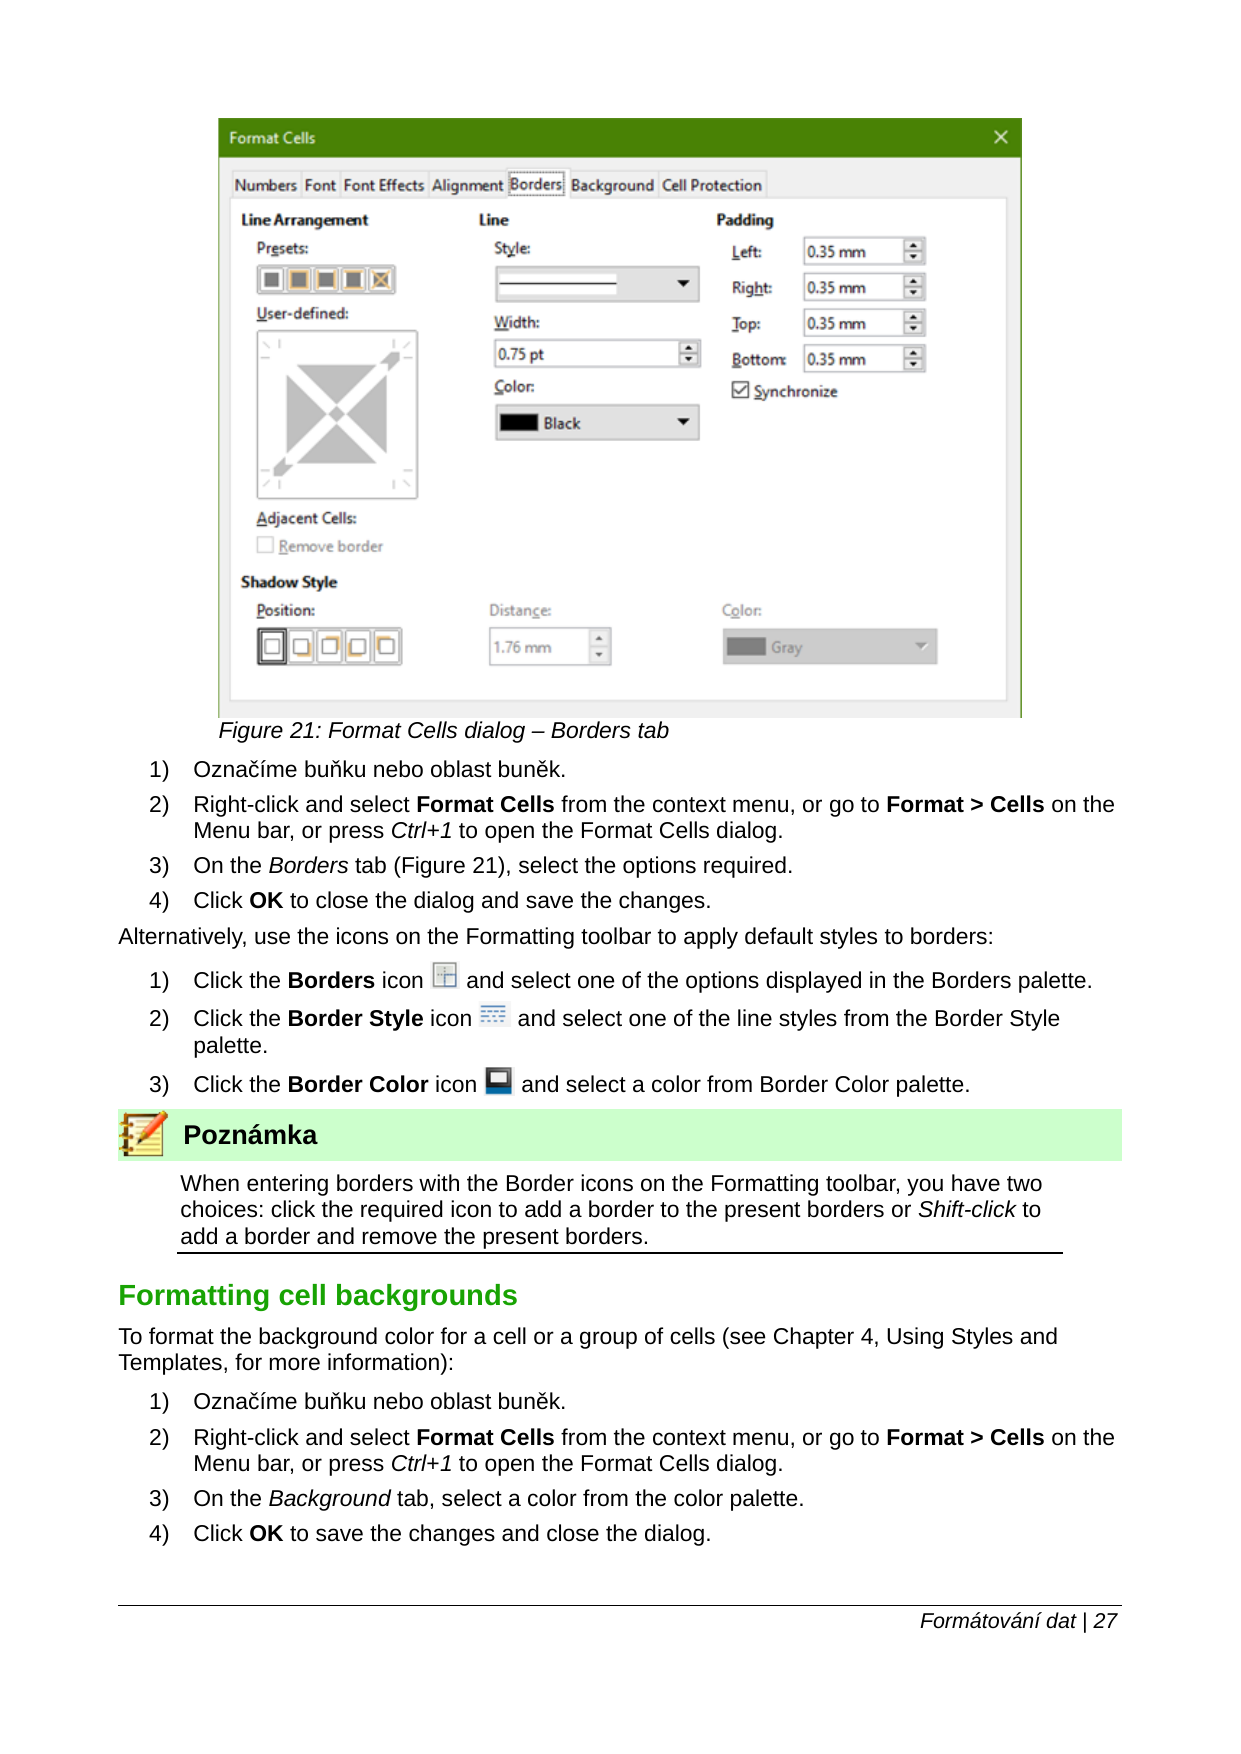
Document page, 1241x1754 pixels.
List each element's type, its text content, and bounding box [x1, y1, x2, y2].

subtitle Formatting cell backgrounds [118, 1278, 1122, 1311]
picture [218, 118, 1022, 718]
list Click OK to close the dialog and save the changes. [169, 887, 1122, 914]
text Figure 21: Format Cells dialog – Borders tab [218, 718, 1022, 743]
picture [478, 1001, 512, 1027]
list Označíme buňku nebo oblast buněk. [169, 756, 1122, 782]
picture [430, 961, 460, 989]
picture [119, 1109, 170, 1160]
list On the Borders tab (Figure 21), select the options required. [169, 852, 1122, 879]
list Click the Border Style icon and select one of the line styles from the Border Style palette. [169, 1002, 1122, 1058]
list Označíme buňku nebo oblast buněk. [169, 1388, 1122, 1414]
list Right-click and select Format Cells from the context menu, or go to Format > Cells on the Menu bar, or press Ctrl+1 to open the Format Cells dialog. [169, 1423, 1122, 1476]
text Alternatively, use the icons on the Formatting toolbar to apply default styles to borders: [118, 923, 1122, 949]
list Click OK to save the changes and close the dialog. [169, 1520, 1122, 1547]
list Click the Border Color icon and select a color from Border Color palette. [169, 1067, 1122, 1097]
list Click the Borders icon and select one of the options displayed in the Borders palette. [169, 962, 1122, 993]
text When entering borders with the Border icons on the Formatting toolbar, you have two choices: click the required icon to add a border to the present borders or Shift-click to add a border and remove the present borders. [177, 1167, 1063, 1252]
picture [483, 1067, 515, 1096]
list Right-click and select Format Cells from the context menu, or go to Format > Cells on the Menu bar, or press Ctrl+1 to open the Format Cells dialog. [169, 791, 1122, 843]
subtitle Poznámka [118, 1109, 1122, 1161]
list On the Background tab, select a color from the color palette. [169, 1485, 1122, 1511]
text To format the background color for a cell or a group of cells (see Chapter 4, Using Styles and Templates, for more information): [118, 1323, 1122, 1376]
